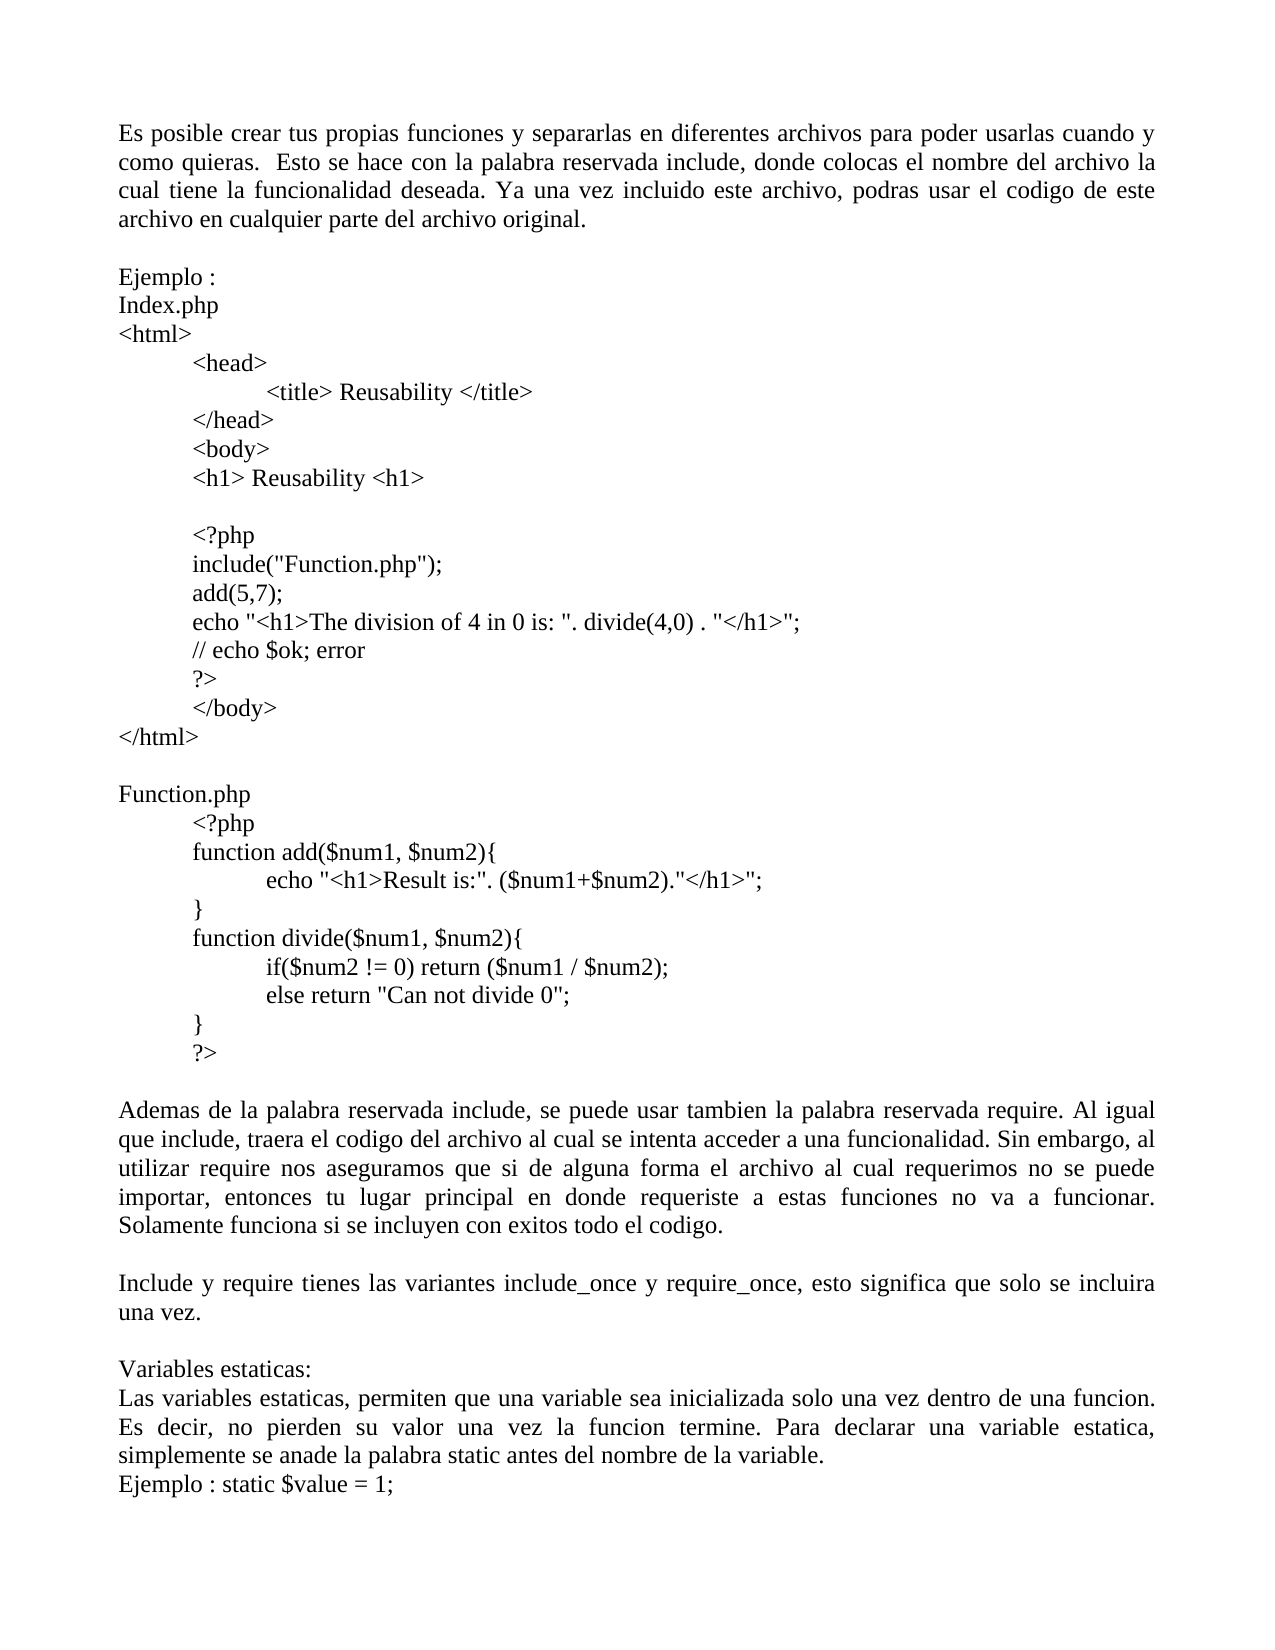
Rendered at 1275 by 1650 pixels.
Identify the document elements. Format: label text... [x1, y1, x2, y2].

text Include y require tienes las variantes include_once y require_once, esto significa que solo se incluira una vez. [118, 1268, 1157, 1326]
text echo "<h1>The division of 4 in 0 is: ". divide(4,0) . "</h1>"; [118, 607, 1157, 636]
text include("Function.php"); [118, 549, 1157, 578]
text function divide($num1, $num2){ [118, 923, 1157, 952]
text </html> [118, 722, 1157, 751]
text function add($num1, $num2){ [118, 837, 1157, 866]
text } [118, 1009, 1157, 1038]
text </body> [118, 693, 1157, 722]
text <head> [118, 348, 1157, 377]
text } [118, 894, 1157, 923]
text Las variables estaticas, permiten que una variable sea inicializada solo una vez dentro de una funcion. Es decir, no pierden su valor una vez la funcion termine. Para declarar una variable estatica, simplemente se anade la palabra static antes del nombre de la variable. [118, 1383, 1157, 1469]
text add(5,7); [118, 578, 1157, 607]
text <html> [118, 319, 1157, 348]
text Function.php [118, 779, 1157, 808]
text <?php [118, 521, 1157, 549]
text // echo $ok; error [118, 636, 1157, 664]
text Ademas de la palabra reservada include, se puede usar tambien la palabra reservada require. Al igual que include, traera el codigo del archivo al cual se intenta acceder a una funcionalidad. Sin embargo, al utilizar require nos aseguramos que si de alguna forma el archivo al cual requerimos no se puede importar, entonces tu lugar principal en donde requeriste a estas funciones no va a funcionar. Solamente funciona si se incluyen con exitos todo el codigo. [118, 1096, 1157, 1239]
text echo "<h1>Result is:". ($num1+$num2)."</h1>"; [118, 866, 1157, 894]
text <h1> Reusability <h1> [118, 463, 1157, 492]
text ?> [118, 664, 1157, 693]
text Es posible crear tus propias funciones y separarlas en diferentes archivos para poder usarlas cuando y como quieras. Esto se hace con la palabra reservada include, donde colocas el nombre del archivo la cual tiene la funcionalidad deseada. Ya una vez incluido este archivo, podras usar el codigo de este archivo en cualquier parte del archivo original. [118, 118, 1157, 233]
text <body> [118, 434, 1157, 463]
text Variables estaticas: [118, 1354, 1157, 1383]
text <title> Reusability </title> [118, 377, 1157, 406]
text Ejemplo : [118, 262, 1157, 291]
text Index.php [118, 291, 1157, 319]
text <?php [118, 808, 1157, 837]
text ?> [118, 1038, 1157, 1067]
text else return "Can not divide 0"; [118, 981, 1157, 1009]
text Ejemplo : static $value = 1; [118, 1469, 1157, 1498]
text </head> [118, 406, 1157, 434]
text if($num2 != 0) return ($num1 / $num2); [118, 952, 1157, 981]
